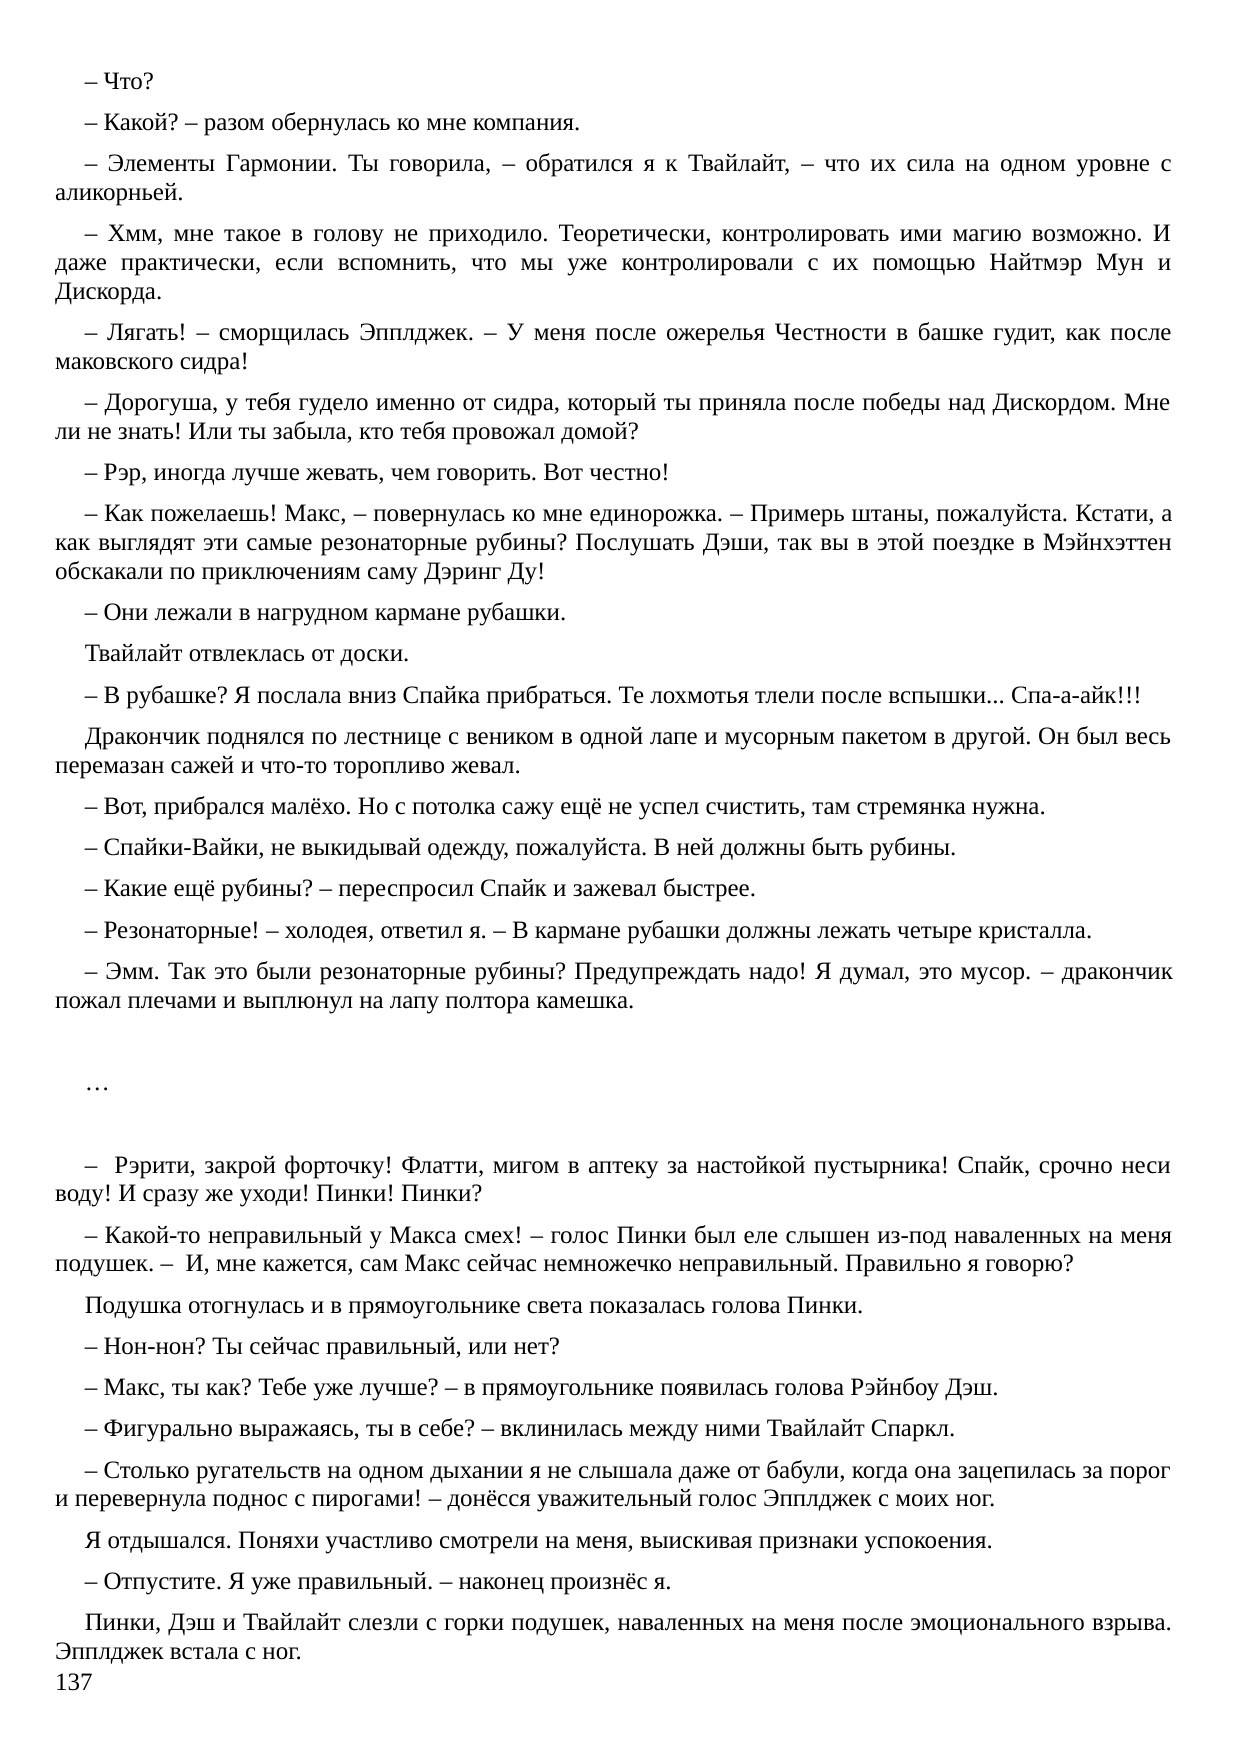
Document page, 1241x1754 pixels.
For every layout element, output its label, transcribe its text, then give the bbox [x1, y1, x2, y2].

text – Лягать! – сморщилась Эпплджек. – У меня после ожерелья Честности в башке гудит, как после маковского сидра! [55, 317, 1173, 375]
text – Что? [55, 66, 1173, 95]
text Я отдышался. Поняхи участливо смотрели на меня, выискивая признаки успокоения. [55, 1525, 1173, 1553]
text Дракончик поднялся по лестнице с веником в одной лапе и мусорным пакетом в другой. Он был весь перемазан сажей и что-то торопливо жевал. [55, 721, 1173, 778]
text … [55, 1067, 1173, 1096]
text – Они лежали в нагрудном кармане рубашки. [55, 597, 1173, 626]
text Твайлайт отвлеклась от доски. [55, 638, 1173, 667]
text – Какой? – разом обернулась ко мне компания. [55, 107, 1173, 136]
text – Дорогуша, у тебя гудело именно от сидра, который ты приняла после победы над Дискордом. Мне ли не знать! Или ты забыла, кто тебя провожал домой? [55, 387, 1173, 445]
text – Рэрити, закрой форточку! Флатти, мигом в аптеку за настойкой пустырника! Спайк, срочно неси воду! И сразу же уходи! Пинки! Пинки? [55, 1150, 1173, 1207]
text – Резонаторные! – холодея, ответил я. – В кармане рубашки должны лежать четыре кристалла. [55, 915, 1173, 943]
text – Элементы Гармонии. Ты говорила, – обратился я к Твайлайт, – что их сила на одном уровне с аликорньей. [55, 148, 1173, 206]
text Пинки, Дэш и Твайлайт слезли с горки подушек, наваленных на меня после эмоционального взрыва. Эпплджек встала с ног. [55, 1607, 1173, 1665]
text – Нон-нон? Ты сейчас правильный, или нет? [55, 1331, 1173, 1360]
text – Рэр, иногда лучше жевать, чем говорить. Вот честно! [55, 457, 1173, 486]
text – Отпустите. Я уже правильный. – наконец произнёс я. [55, 1566, 1173, 1595]
text – Хмм, мне такое в голову не приходило. Теоретически, контролировать ими магию возможно. И даже практически, если вспомнить, что мы уже контролировали с их помощью Найтмэр Мун и Дискорда. [55, 218, 1173, 305]
text – Столько ругательств на одном дыхании я не слышала даже от бабули, когда она зацепилась за порог и перевернула поднос с пирогами! – донёсся уважительный голос Эпплджек с моих ног. [55, 1455, 1173, 1512]
text – В рубашке? Я послала вниз Спайка прибраться. Те лохмотья тлели после вспышки... Спа-а-айк!!! [55, 680, 1173, 708]
text – Вот, прибрался малёхо. Но с потолка сажу ещё не успел счистить, там стремянка нужна. [55, 791, 1173, 820]
text – Эмм. Так это были резонаторные рубины? Предупреждать надо! Я думал, это мусор. – дракончик пожал плечами и выплюнул на лапу полтора камешка. [55, 956, 1173, 1013]
text – Фигурально выражаясь, ты в себе? – вклинилась между ними Твайлайт Спаркл. [55, 1413, 1173, 1442]
text Подушка отогнулась и в прямоугольнике света показалась голова Пинки. [55, 1290, 1173, 1318]
text – Какой-то неправильный у Макса смех! – голос Пинки был еле слышен из-под наваленных на меня подушек. – И, мне кажется, сам Макс сейчас немножечко неправильный. Правильно я говорю? [55, 1220, 1173, 1277]
text – Как пожелаешь! Макс, – повернулась ко мне единорожка. – Примерь штаны, пожалуйста. Кстати, а как выглядят эти самые резонаторные рубины? Послушать Дэши, так вы в этой поездке в Мэйнхэттен обскакали по приключениям саму Дэринг Ду! [55, 498, 1173, 585]
text – Какие ещё рубины? – переспросил Спайк и зажевал быстрее. [55, 873, 1173, 902]
text – Спайки-Вайки, не выкидывай одежду, пожалуйста. В ней должны быть рубины. [55, 832, 1173, 861]
text – Макс, ты как? Тебе уже лучше? – в прямоугольнике появилась голова Рэйнбоу Дэш. [55, 1372, 1173, 1401]
